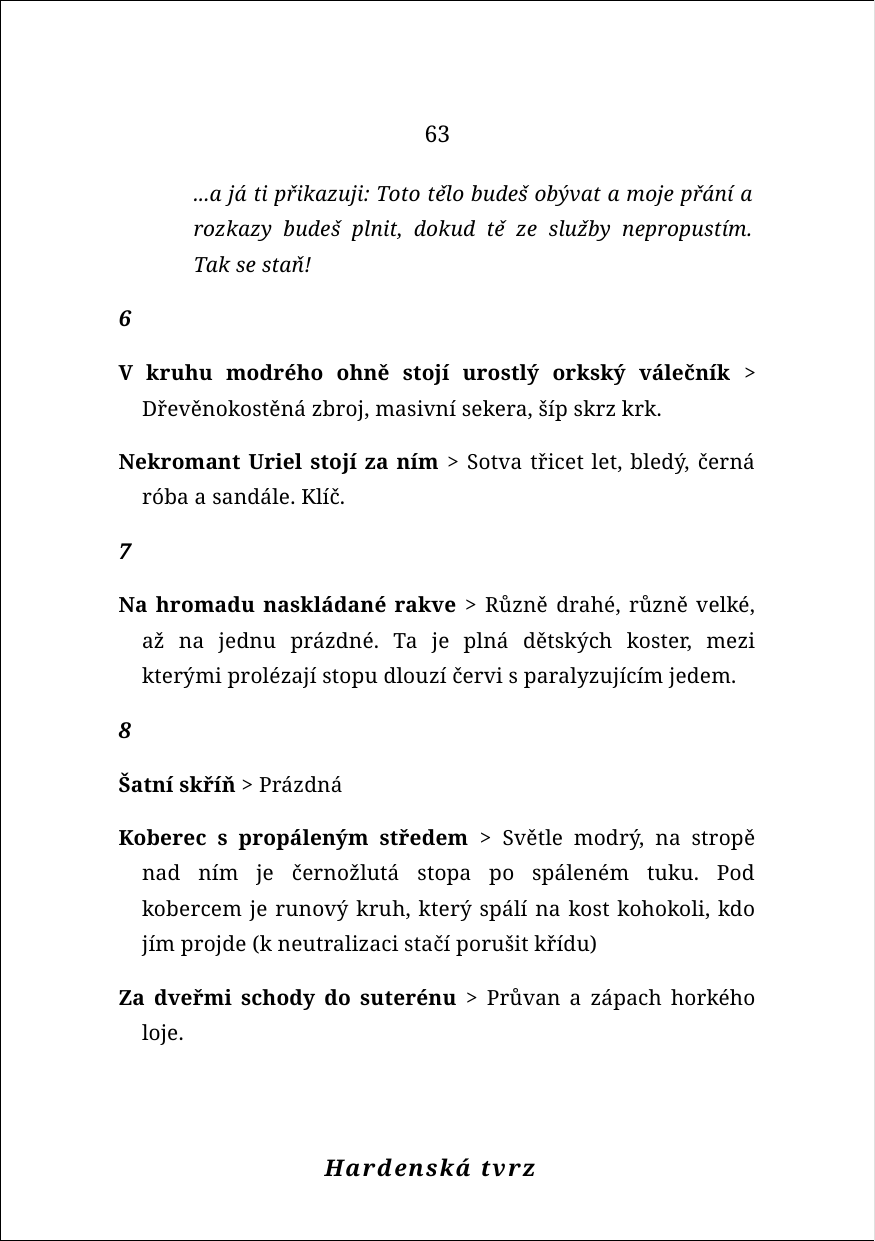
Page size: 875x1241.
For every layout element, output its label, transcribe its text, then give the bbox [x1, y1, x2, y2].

text 7 [118, 536, 756, 565]
text Šatní skříň > Prázdná [118, 770, 756, 798]
text 6 [118, 303, 756, 333]
text V kruhu modrého ohně stojí urostlý orkský válečník > Dřevěnokostěná zbroj, masivní sekera, šíp skrz krk. [118, 358, 756, 422]
text Za dveřmi schody do suterénu > Průvan a zápach horkého loje. [118, 983, 756, 1047]
text Na hromadu naskládané rakve > Různě drahé, různě velké, až na jednu prázdné. Ta je plná dětských koster, mezi kterými prolézají stopu dlouzí červi s paralyzujícím jedem. [118, 591, 756, 690]
list ...a já ti přikazuji: Toto tělo budeš obývat a moje přání a rozkazy budeš plnit, dokud tě ze služby nepropustím. Tak se staň! [156, 179, 756, 278]
text Nekromant Uriel stojí za ním > Sotva třicet let, bledý, černá róba a sandále. Klíč. [118, 447, 756, 511]
text Koberec s propáleným středem > Světle modrý, na stropě nad ním je černožlutá stopa po spáleném tuku. Pod kobercem je runový kruh, který spálí na kost kohokoli, kdo jím projde (k neutralizaci stačí porušit křídu) [118, 823, 756, 958]
text 8 [118, 715, 756, 744]
